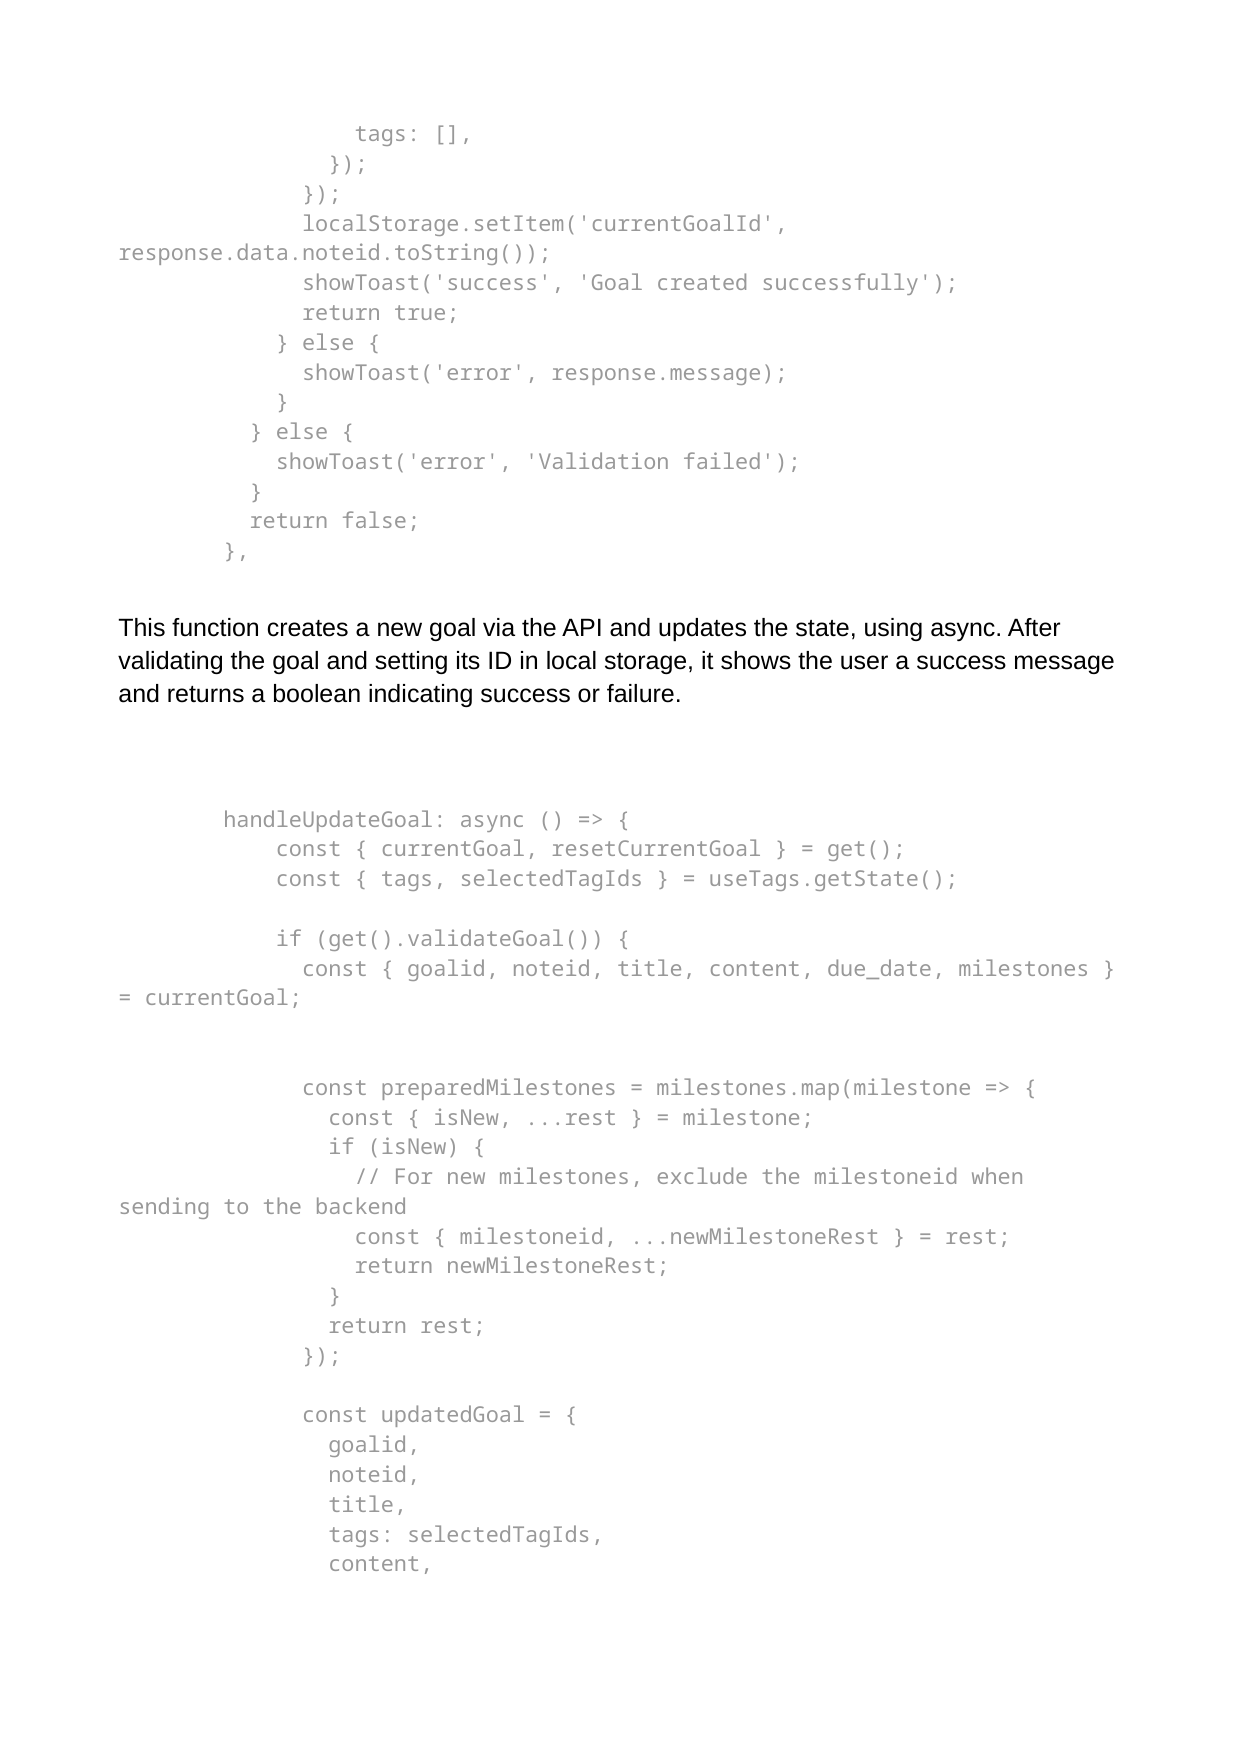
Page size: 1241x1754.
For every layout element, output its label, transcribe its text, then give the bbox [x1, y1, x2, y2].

text // For new milestones, exclude the milestoneid when sending to the backend [118, 1161, 1122, 1221]
text } [118, 476, 1122, 505]
text localStorage.setItem('currentGoalId', response.data.noteid.toString()); [118, 207, 1122, 267]
text }, [118, 535, 1122, 565]
text if (get().validateGoal()) { [118, 923, 1122, 953]
text } [118, 386, 1122, 416]
text const { currentGoal, resetCurrentGoal } = get(); [118, 833, 1122, 863]
text handleUpdateGoal: async () => { [118, 804, 1122, 833]
text showToast('success', 'Goal created successfully'); [118, 267, 1122, 297]
text content, [118, 1548, 1122, 1578]
text if (isNew) { [118, 1131, 1122, 1161]
text return rest; [118, 1310, 1122, 1340]
text } else { [118, 327, 1122, 356]
text showToast('error', response.message); [118, 356, 1122, 386]
text const { isNew, ...rest } = milestone; [118, 1102, 1122, 1131]
text return false; [118, 505, 1122, 535]
text }); [118, 148, 1122, 178]
text } [118, 1280, 1122, 1310]
text const preparedMilestones = milestones.map(milestone => { [118, 1072, 1122, 1102]
text const { goalid, noteid, title, content, due_date, milestones } = currentGoal; [118, 953, 1122, 1012]
text return newMilestoneRest; [118, 1251, 1122, 1280]
text } else { [118, 416, 1122, 446]
text }); [118, 178, 1122, 207]
text noteid, [118, 1459, 1122, 1489]
text goalid, [118, 1429, 1122, 1459]
text title, [118, 1489, 1122, 1519]
text return true; [118, 297, 1122, 327]
text tags: selectedTagIds, [118, 1519, 1122, 1548]
text showToast('error', 'Validation failed'); [118, 446, 1122, 476]
text }); [118, 1340, 1122, 1370]
text const { milestoneid, ...newMilestoneRest } = rest; [118, 1221, 1122, 1251]
text const { tags, selectedTagIds } = useTags.getState(); [118, 863, 1122, 893]
text This function creates a new goal via the API and updates the state, using async. After validating the goal and setting its ID in local storage, it shows the user a success message and returns a boolean indicating success or failure. [118, 613, 1122, 707]
text tags: [], [118, 118, 1122, 148]
text const updatedGoal = { [118, 1399, 1122, 1429]
